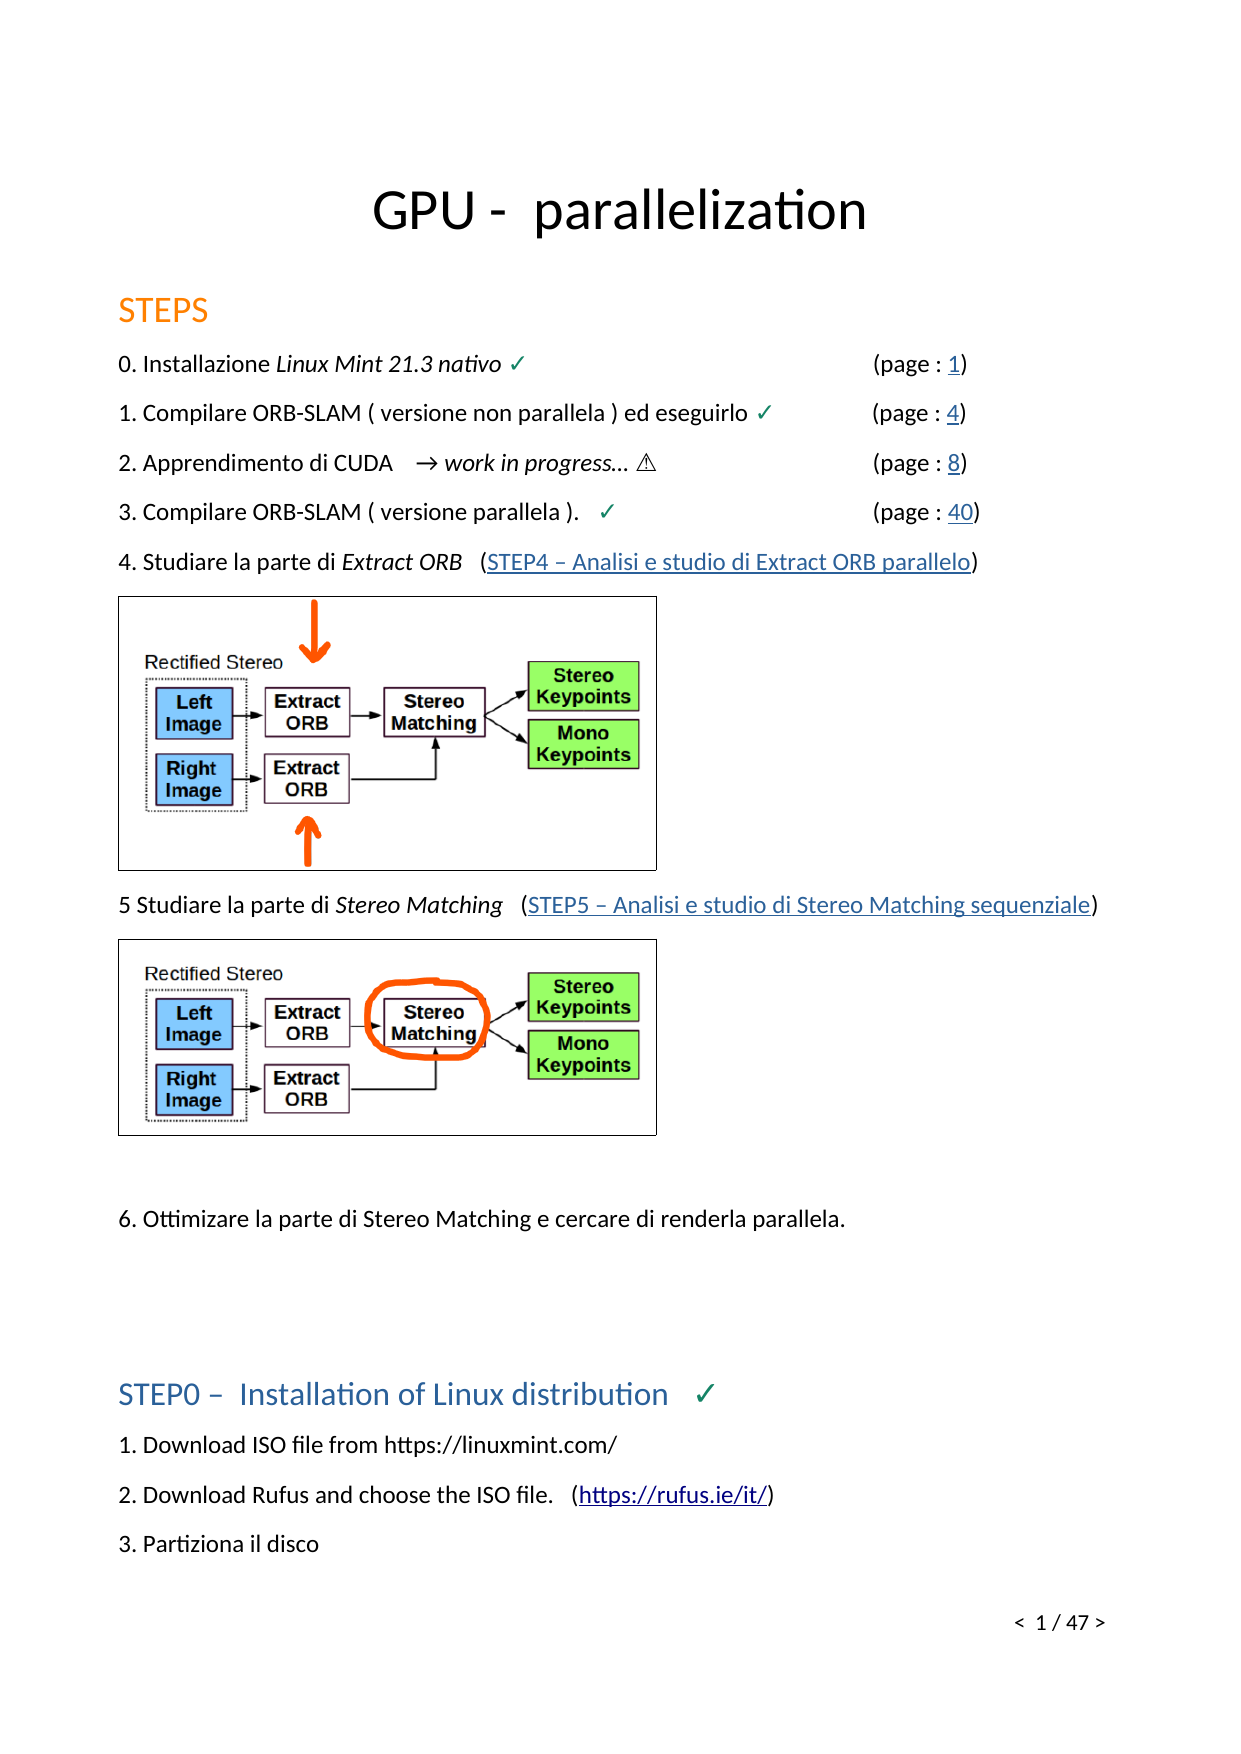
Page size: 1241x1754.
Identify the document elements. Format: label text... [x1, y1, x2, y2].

text 6. Ottimizare la parte di Stereo Matching e cercare di renderla parallela. [118, 1203, 1122, 1234]
picture [121, 941, 654, 1132]
text 4. Studiare la parte di Extract ORB (STEP4 – Analisi e studio di Extract ORB parallelo) [118, 546, 1122, 577]
subtitle STEP0 – Installation of Linux distribution ✓ [118, 1373, 1122, 1414]
text 3. Partiziona il disco [118, 1528, 1122, 1559]
text 2. Apprendimento di CUDA → work in progress… ⚠ (page : 8) [118, 447, 1122, 477]
text 2. Download Rufus and choose the ISO file. (https://rufus.ie/it/) [118, 1479, 1122, 1509]
text 0. Installazione Linux Mint 21.3 nativo ✓ (page : 1) [118, 348, 1122, 378]
text 5 Studiare la parte di Stereo Matching (STEP5 – Analisi e studio di Stereo Matching sequenziale) [118, 889, 1122, 919]
picture [121, 598, 654, 867]
text 3. Compilare ORB-SLAM ( versione parallela ). ✓ (page : 39) [118, 496, 1122, 527]
subtitle STEPS [118, 286, 1122, 332]
text 1. Download ISO file from https://linuxmint.com/ [118, 1429, 1122, 1460]
title GPU - parallelization [118, 173, 1122, 244]
text 1. Compilare ORB-SLAM ( versione non parallela ) ed eseguirlo ✓ (page : 4) [118, 397, 1122, 428]
